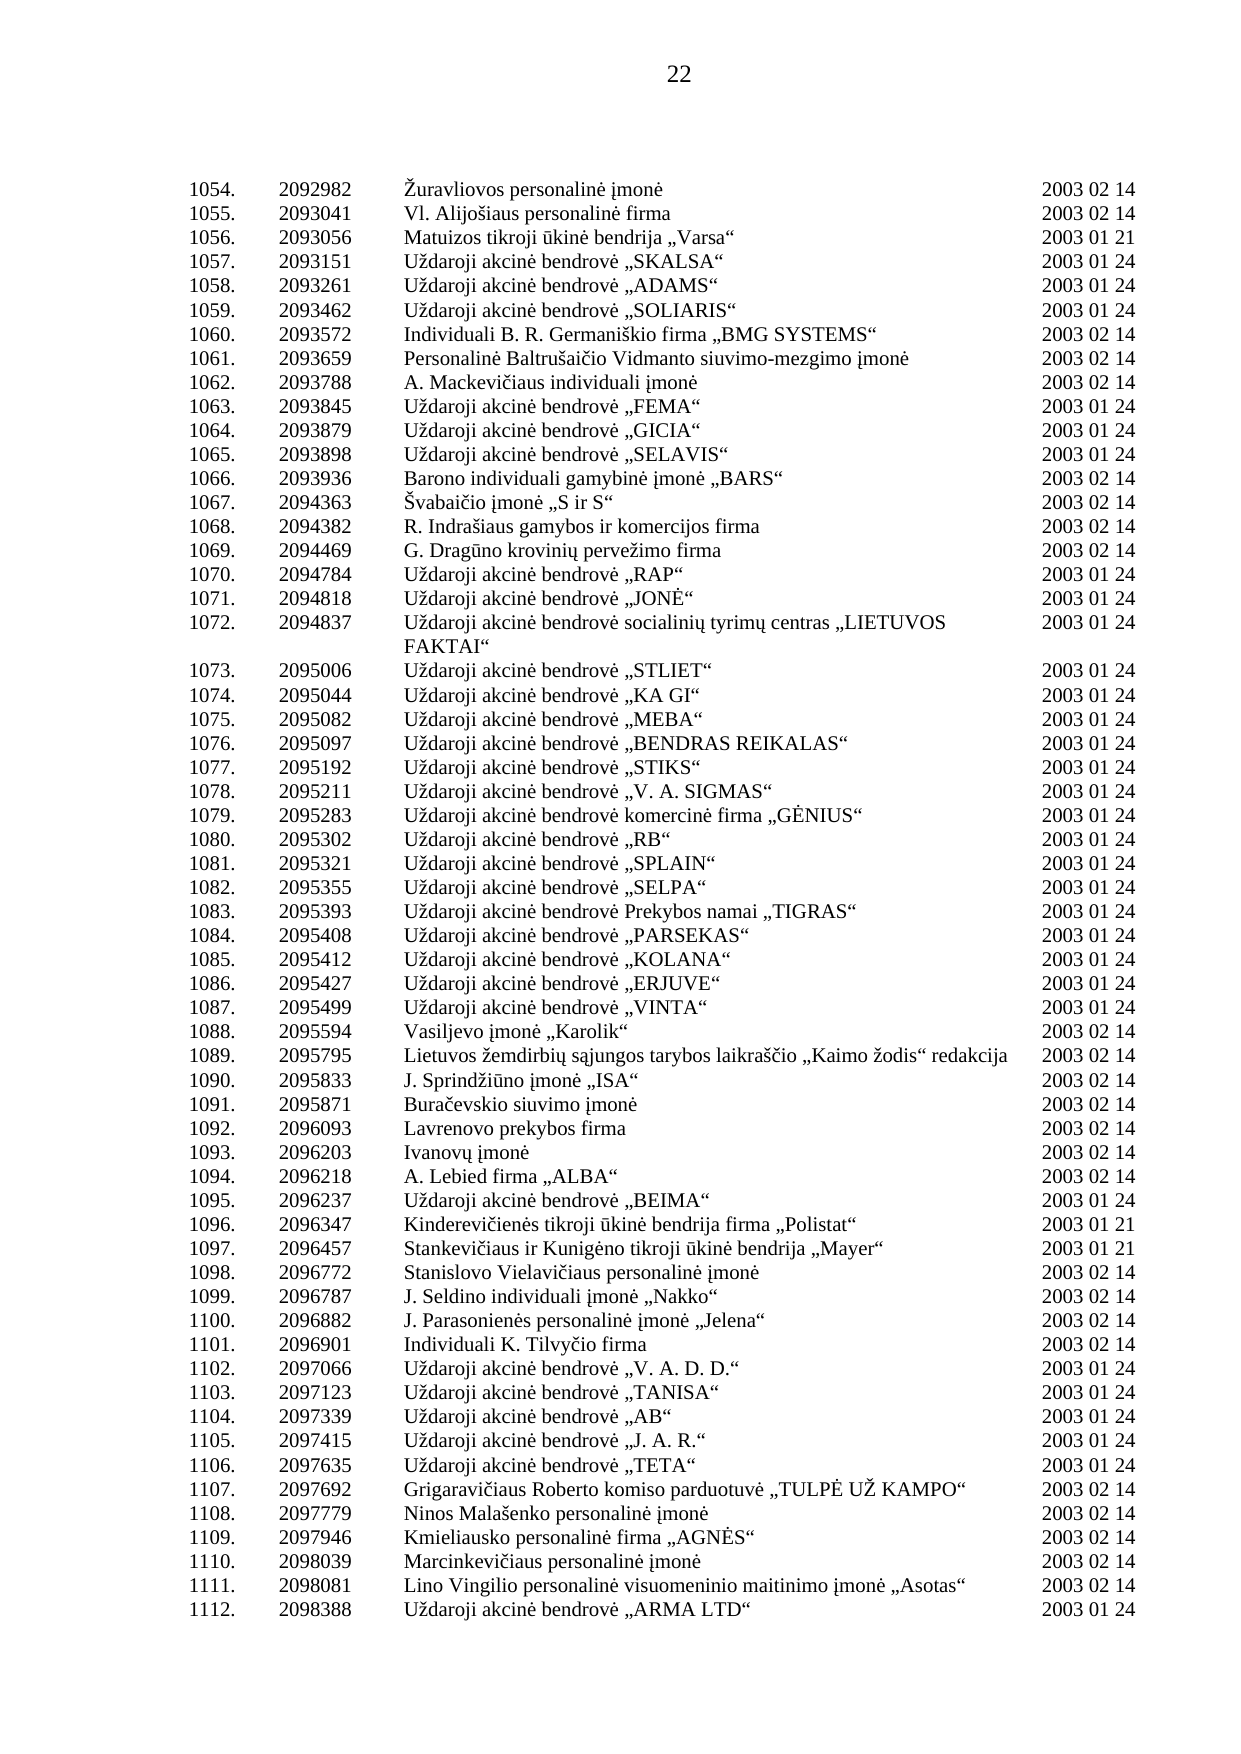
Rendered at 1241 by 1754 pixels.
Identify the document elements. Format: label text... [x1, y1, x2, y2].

table_cell 1107. [177, 1477, 267, 1501]
table_cell Individuali B. R. Germaniškio firma „BMG SYSTEMS“ [393, 322, 1030, 346]
table_cell 1064. [177, 418, 267, 442]
table_cell 2003 01 21 [1030, 1236, 1181, 1260]
table_cell 1071. [177, 586, 267, 610]
table_cell 1105. [177, 1429, 267, 1452]
table_cell 2003 02 14 [1030, 370, 1181, 394]
table_cell Uždaroji akcinė bendrovė „AB“ [393, 1404, 1030, 1428]
table_cell 2003 01 24 [1030, 1597, 1181, 1621]
table_cell 2095044 [267, 683, 392, 707]
table_cell 2003 01 24 [1030, 586, 1181, 610]
table_cell 1090. [177, 1068, 267, 1092]
table_cell 1057. [177, 249, 267, 273]
table_cell 1061. [177, 346, 267, 370]
table_cell 1082. [177, 875, 267, 899]
table_cell 2003 01 24 [1030, 562, 1181, 586]
table_cell Uždaroji akcinė bendrovė „VINTA“ [393, 995, 1030, 1019]
table_cell 2003 01 24 [1030, 803, 1181, 827]
table_cell 2095192 [267, 755, 392, 779]
table_cell 1093. [177, 1140, 267, 1164]
table_cell 1055. [177, 201, 267, 225]
table_cell 2003 02 14 [1030, 177, 1181, 201]
table_cell 2097123 [267, 1380, 392, 1404]
table_cell Personalinė Baltrušaičio Vidmanto siuvimo-mezgimo įmonė [393, 346, 1030, 370]
table_cell Uždaroji akcinė bendrovė „RB“ [393, 827, 1030, 851]
table_cell 2094818 [267, 586, 392, 610]
table_cell 2095594 [267, 1019, 392, 1043]
table_cell 2097339 [267, 1404, 392, 1428]
table_cell 1099. [177, 1284, 267, 1308]
table_cell 2003 01 24 [1030, 418, 1181, 442]
table_cell Matuizos tikroji ūkinė bendrija „Varsa“ [393, 225, 1030, 249]
table_cell 2095355 [267, 875, 392, 899]
table_cell 2095408 [267, 923, 392, 947]
table_cell 1072. [177, 610, 267, 658]
table_cell Uždaroji akcinė bendrovė „FEMA“ [393, 394, 1030, 418]
table_cell 1091. [177, 1092, 267, 1116]
table_cell Ivanovų įmonė [393, 1140, 1030, 1164]
table_cell 1063. [177, 394, 267, 418]
table_cell 2003 01 24 [1030, 995, 1181, 1019]
table_cell 2093151 [267, 249, 392, 273]
table_cell 2003 01 24 [1030, 827, 1181, 851]
table_cell 2095006 [267, 659, 392, 682]
table_cell 2003 01 24 [1030, 1429, 1181, 1452]
table_cell Stanislovo Vielavičiaus personalinė įmonė [393, 1260, 1030, 1284]
table_cell 2003 02 14 [1030, 1525, 1181, 1549]
table_cell 2003 02 14 [1030, 490, 1181, 514]
table_cell 2095833 [267, 1068, 392, 1092]
table_cell 2095871 [267, 1092, 392, 1116]
table_cell 2003 01 21 [1030, 225, 1181, 249]
table_cell 2096237 [267, 1188, 392, 1212]
table_cell 1101. [177, 1332, 267, 1356]
table_cell 2003 01 24 [1030, 731, 1181, 755]
table_cell 2003 02 14 [1030, 1019, 1181, 1043]
table_cell 2095302 [267, 827, 392, 851]
table_cell 2097635 [267, 1453, 392, 1477]
table_cell 1085. [177, 947, 267, 971]
table_cell 2098039 [267, 1549, 392, 1573]
table_cell 2003 01 24 [1030, 298, 1181, 322]
table_cell 1076. [177, 731, 267, 755]
table_cell 2094469 [267, 538, 392, 562]
table_cell 2003 01 24 [1030, 1404, 1181, 1428]
table_cell 1059. [177, 298, 267, 322]
table_cell 1073. [177, 659, 267, 682]
table_cell 2095412 [267, 947, 392, 971]
table_cell 1092. [177, 1116, 267, 1140]
table_cell A. Mackevičiaus individuali įmonė [393, 370, 1030, 394]
table_cell 1058. [177, 274, 267, 297]
table_cell J. Parasonienės personalinė įmonė „Jelena“ [393, 1308, 1030, 1332]
table_cell 2003 01 24 [1030, 683, 1181, 707]
table_cell 2003 02 14 [1030, 346, 1181, 370]
table_cell 2093041 [267, 201, 392, 225]
table_cell 2093936 [267, 466, 392, 490]
table_cell Ninos Malašenko personalinė įmonė [393, 1501, 1030, 1525]
table_cell 1068. [177, 514, 267, 538]
table_cell Uždaroji akcinė bendrovė „ADAMS“ [393, 274, 1030, 297]
table_cell Kinderevičienės tikroji ūkinė bendrija firma „Polistat“ [393, 1212, 1030, 1236]
table_cell Uždaroji akcinė bendrovė „J. A. R.“ [393, 1429, 1030, 1452]
table_cell 1054. [177, 177, 267, 201]
table_cell Uždaroji akcinė bendrovė „KOLANA“ [393, 947, 1030, 971]
table_cell 1109. [177, 1525, 267, 1549]
table_cell 1056. [177, 225, 267, 249]
table_cell 2003 02 14 [1030, 1164, 1181, 1188]
table_cell 1100. [177, 1308, 267, 1332]
table_cell Uždaroji akcinė bendrovė „STLIET“ [393, 659, 1030, 682]
table_cell 2095283 [267, 803, 392, 827]
table_cell Uždaroji akcinė bendrovė „BEIMA“ [393, 1188, 1030, 1212]
table_cell 1110. [177, 1549, 267, 1573]
table_cell Uždaroji akcinė bendrovė „SOLIARIS“ [393, 298, 1030, 322]
table_cell 2003 01 24 [1030, 610, 1181, 658]
table_cell Lietuvos žemdirbių sąjungos tarybos laikraščio „Kaimo žodis“ redakcija [393, 1044, 1030, 1067]
table_cell Uždaroji akcinė bendrovė „KA GI“ [393, 683, 1030, 707]
table_cell 1069. [177, 538, 267, 562]
table_cell 1108. [177, 1501, 267, 1525]
table_cell 2096347 [267, 1212, 392, 1236]
table_cell 2097946 [267, 1525, 392, 1549]
table_cell Švabaičio įmonė „S ir S“ [393, 490, 1030, 514]
table_cell Uždaroji akcinė bendrovė „BENDRAS REIKALAS“ [393, 731, 1030, 755]
table_cell 2003 01 24 [1030, 875, 1181, 899]
table_cell 2003 02 14 [1030, 1092, 1181, 1116]
table_cell 2095499 [267, 995, 392, 1019]
table_cell Lavrenovo prekybos firma [393, 1116, 1030, 1140]
table_cell 2096218 [267, 1164, 392, 1188]
table_cell Uždaroji akcinė bendrovė „SELAVIS“ [393, 442, 1030, 466]
table_cell 2093462 [267, 298, 392, 322]
table_cell 2094837 [267, 610, 392, 658]
table_cell 2098081 [267, 1573, 392, 1597]
table_cell 1078. [177, 779, 267, 803]
table_cell A. Lebied firma „ALBA“ [393, 1164, 1030, 1188]
table_cell Grigaravičiaus Roberto komiso parduotuvė „TULPĖ UŽ KAMPO“ [393, 1477, 1030, 1501]
table_cell Vl. Alijošiaus personalinė firma [393, 201, 1030, 225]
table_cell 2003 02 14 [1030, 1308, 1181, 1332]
table_cell 1083. [177, 899, 267, 923]
table_cell 2003 02 14 [1030, 1044, 1181, 1067]
table_cell Uždaroji akcinė bendrovė „STIKS“ [393, 755, 1030, 779]
table_cell 2093879 [267, 418, 392, 442]
table_cell 2003 01 24 [1030, 659, 1181, 682]
table_cell 2003 02 14 [1030, 1284, 1181, 1308]
table_cell 2093056 [267, 225, 392, 249]
table_cell Lino Vingilio personalinė visuomeninio maitinimo įmonė „Asotas“ [393, 1573, 1030, 1597]
table_cell 1104. [177, 1404, 267, 1428]
table_cell 1106. [177, 1453, 267, 1477]
table_cell 2095321 [267, 851, 392, 875]
table_cell Uždaroji akcinė bendrovė „V. A. D. D.“ [393, 1356, 1030, 1380]
table_cell 1089. [177, 1044, 267, 1067]
table_cell 1086. [177, 971, 267, 995]
table_cell 2003 02 14 [1030, 1549, 1181, 1573]
table_cell 2095427 [267, 971, 392, 995]
table_cell 2003 01 24 [1030, 923, 1181, 947]
table_cell 2095393 [267, 899, 392, 923]
table_cell Uždaroji akcinė bendrovė „TETA“ [393, 1453, 1030, 1477]
table_cell 2097692 [267, 1477, 392, 1501]
table_cell 2093572 [267, 322, 392, 346]
table_cell Uždaroji akcinė bendrovė „ERJUVE“ [393, 971, 1030, 995]
table_cell 2003 02 14 [1030, 322, 1181, 346]
table_cell Stankevičiaus ir Kunigėno tikroji ūkinė bendrija „Mayer“ [393, 1236, 1030, 1260]
table_cell 2094784 [267, 562, 392, 586]
table_cell 1111. [177, 1573, 267, 1597]
table_cell 2003 02 14 [1030, 514, 1181, 538]
table_cell 2003 01 24 [1030, 1356, 1181, 1380]
table_cell 2003 01 24 [1030, 899, 1181, 923]
table_cell Uždaroji akcinė bendrovė „JONĖ“ [393, 586, 1030, 610]
table_cell 2095082 [267, 707, 392, 731]
table_cell Vasiljevo įmonė „Karolik“ [393, 1019, 1030, 1043]
table_cell Uždaroji akcinė bendrovė „SKALSA“ [393, 249, 1030, 273]
table_cell 2003 01 24 [1030, 394, 1181, 418]
table_cell 1098. [177, 1260, 267, 1284]
table_cell 1062. [177, 370, 267, 394]
table_cell 2093845 [267, 394, 392, 418]
table_cell 1075. [177, 707, 267, 731]
table_cell 1081. [177, 851, 267, 875]
table_cell 1087. [177, 995, 267, 1019]
table_cell 2003 01 24 [1030, 1453, 1181, 1477]
table_cell 2096203 [267, 1140, 392, 1164]
table_cell 2003 02 14 [1030, 1140, 1181, 1164]
table_cell Buračevskio siuvimo įmonė [393, 1092, 1030, 1116]
table_cell 2003 02 14 [1030, 1573, 1181, 1597]
table_cell 2003 01 24 [1030, 947, 1181, 971]
table_cell 2098388 [267, 1597, 392, 1621]
table_cell 1094. [177, 1164, 267, 1188]
table_cell 1080. [177, 827, 267, 851]
table_cell 2003 01 21 [1030, 1212, 1181, 1236]
table_cell 2003 02 14 [1030, 1116, 1181, 1140]
table_cell 1067. [177, 490, 267, 514]
table_cell Uždaroji akcinė bendrovė „RAP“ [393, 562, 1030, 586]
table_cell 2094363 [267, 490, 392, 514]
table_cell Uždaroji akcinė bendrovė „MEBA“ [393, 707, 1030, 731]
table_cell Uždaroji akcinė bendrovė socialinių tyrimų centras „LIETUVOS FAKTAI“ [393, 610, 1030, 658]
table_cell 2003 01 24 [1030, 707, 1181, 731]
table_cell 2093898 [267, 442, 392, 466]
table_cell 2003 01 24 [1030, 851, 1181, 875]
table_cell 2003 01 24 [1030, 779, 1181, 803]
table_cell Uždaroji akcinė bendrovė „PARSEKAS“ [393, 923, 1030, 947]
table_cell 2097415 [267, 1429, 392, 1452]
table_cell Individuali K. Tilvyčio firma [393, 1332, 1030, 1356]
table_cell Marcinkevičiaus personalinė įmonė [393, 1549, 1030, 1573]
table_cell 2093261 [267, 274, 392, 297]
table_cell 2003 01 24 [1030, 1380, 1181, 1404]
table_cell Uždaroji akcinė bendrovė „ARMA LTD“ [393, 1597, 1030, 1621]
table_cell 2003 01 24 [1030, 249, 1181, 273]
table_cell Žuravliovos personalinė įmonė [393, 177, 1030, 201]
table_cell Uždaroji akcinė bendrovė „TANISA“ [393, 1380, 1030, 1404]
table_cell 1088. [177, 1019, 267, 1043]
table_cell Uždaroji akcinė bendrovė „SPLAIN“ [393, 851, 1030, 875]
table_cell J. Seldino individuali įmonė „Nakko“ [393, 1284, 1030, 1308]
table_cell 2093788 [267, 370, 392, 394]
table_cell 2003 02 14 [1030, 1332, 1181, 1356]
table_cell 2003 01 24 [1030, 442, 1181, 466]
table_cell 1077. [177, 755, 267, 779]
table_cell 1095. [177, 1188, 267, 1212]
table_cell Barono individuali gamybinė įmonė „BARS“ [393, 466, 1030, 490]
table_cell 2096093 [267, 1116, 392, 1140]
table_cell R. Indrašiaus gamybos ir komercijos firma [393, 514, 1030, 538]
table_cell 2096901 [267, 1332, 392, 1356]
table_cell 1070. [177, 562, 267, 586]
table_cell 2093659 [267, 346, 392, 370]
table_cell 1079. [177, 803, 267, 827]
table_cell 2003 01 24 [1030, 1188, 1181, 1212]
table_cell 2003 02 14 [1030, 466, 1181, 490]
table_cell 2095097 [267, 731, 392, 755]
table_cell 2003 01 24 [1030, 755, 1181, 779]
table_cell 2003 01 24 [1030, 274, 1181, 297]
table_cell 2003 02 14 [1030, 1260, 1181, 1284]
table_cell 2003 02 14 [1030, 1477, 1181, 1501]
table_cell 1065. [177, 442, 267, 466]
table_cell Uždaroji akcinė bendrovė „SELPA“ [393, 875, 1030, 899]
table_cell Uždaroji akcinė bendrovė Prekybos namai „TIGRAS“ [393, 899, 1030, 923]
table_cell 2003 02 14 [1030, 201, 1181, 225]
table_cell Uždaroji akcinė bendrovė „GICIA“ [393, 418, 1030, 442]
table_cell 2096772 [267, 1260, 392, 1284]
table_cell 1084. [177, 923, 267, 947]
table_cell 2095795 [267, 1044, 392, 1067]
table_cell 2092982 [267, 177, 392, 201]
table_cell 2096882 [267, 1308, 392, 1332]
table_cell J. Sprindžiūno įmonė „ISA“ [393, 1068, 1030, 1092]
table_cell Uždaroji akcinė bendrovė komercinė firma „GĖNIUS“ [393, 803, 1030, 827]
table_cell 1066. [177, 466, 267, 490]
table_cell 1096. [177, 1212, 267, 1236]
table_cell 1112. [177, 1597, 267, 1621]
table_cell 2096787 [267, 1284, 392, 1308]
table_cell 2003 02 14 [1030, 538, 1181, 562]
table_cell 1060. [177, 322, 267, 346]
table_cell 2097779 [267, 1501, 392, 1525]
table_cell 2003 02 14 [1030, 1501, 1181, 1525]
table_cell 1102. [177, 1356, 267, 1380]
table_cell Uždaroji akcinė bendrovė „V. A. SIGMAS“ [393, 779, 1030, 803]
table_cell Kmieliausko personalinė firma „AGNĖS“ [393, 1525, 1030, 1549]
table_cell 1074. [177, 683, 267, 707]
table_cell 2003 02 14 [1030, 1068, 1181, 1092]
table_cell 2003 01 24 [1030, 971, 1181, 995]
table_cell 2097066 [267, 1356, 392, 1380]
table_cell 1097. [177, 1236, 267, 1260]
table_cell 2095211 [267, 779, 392, 803]
table_cell G. Dragūno krovinių pervežimo firma [393, 538, 1030, 562]
table_cell 2096457 [267, 1236, 392, 1260]
table_cell 1103. [177, 1380, 267, 1404]
table_cell 2094382 [267, 514, 392, 538]
